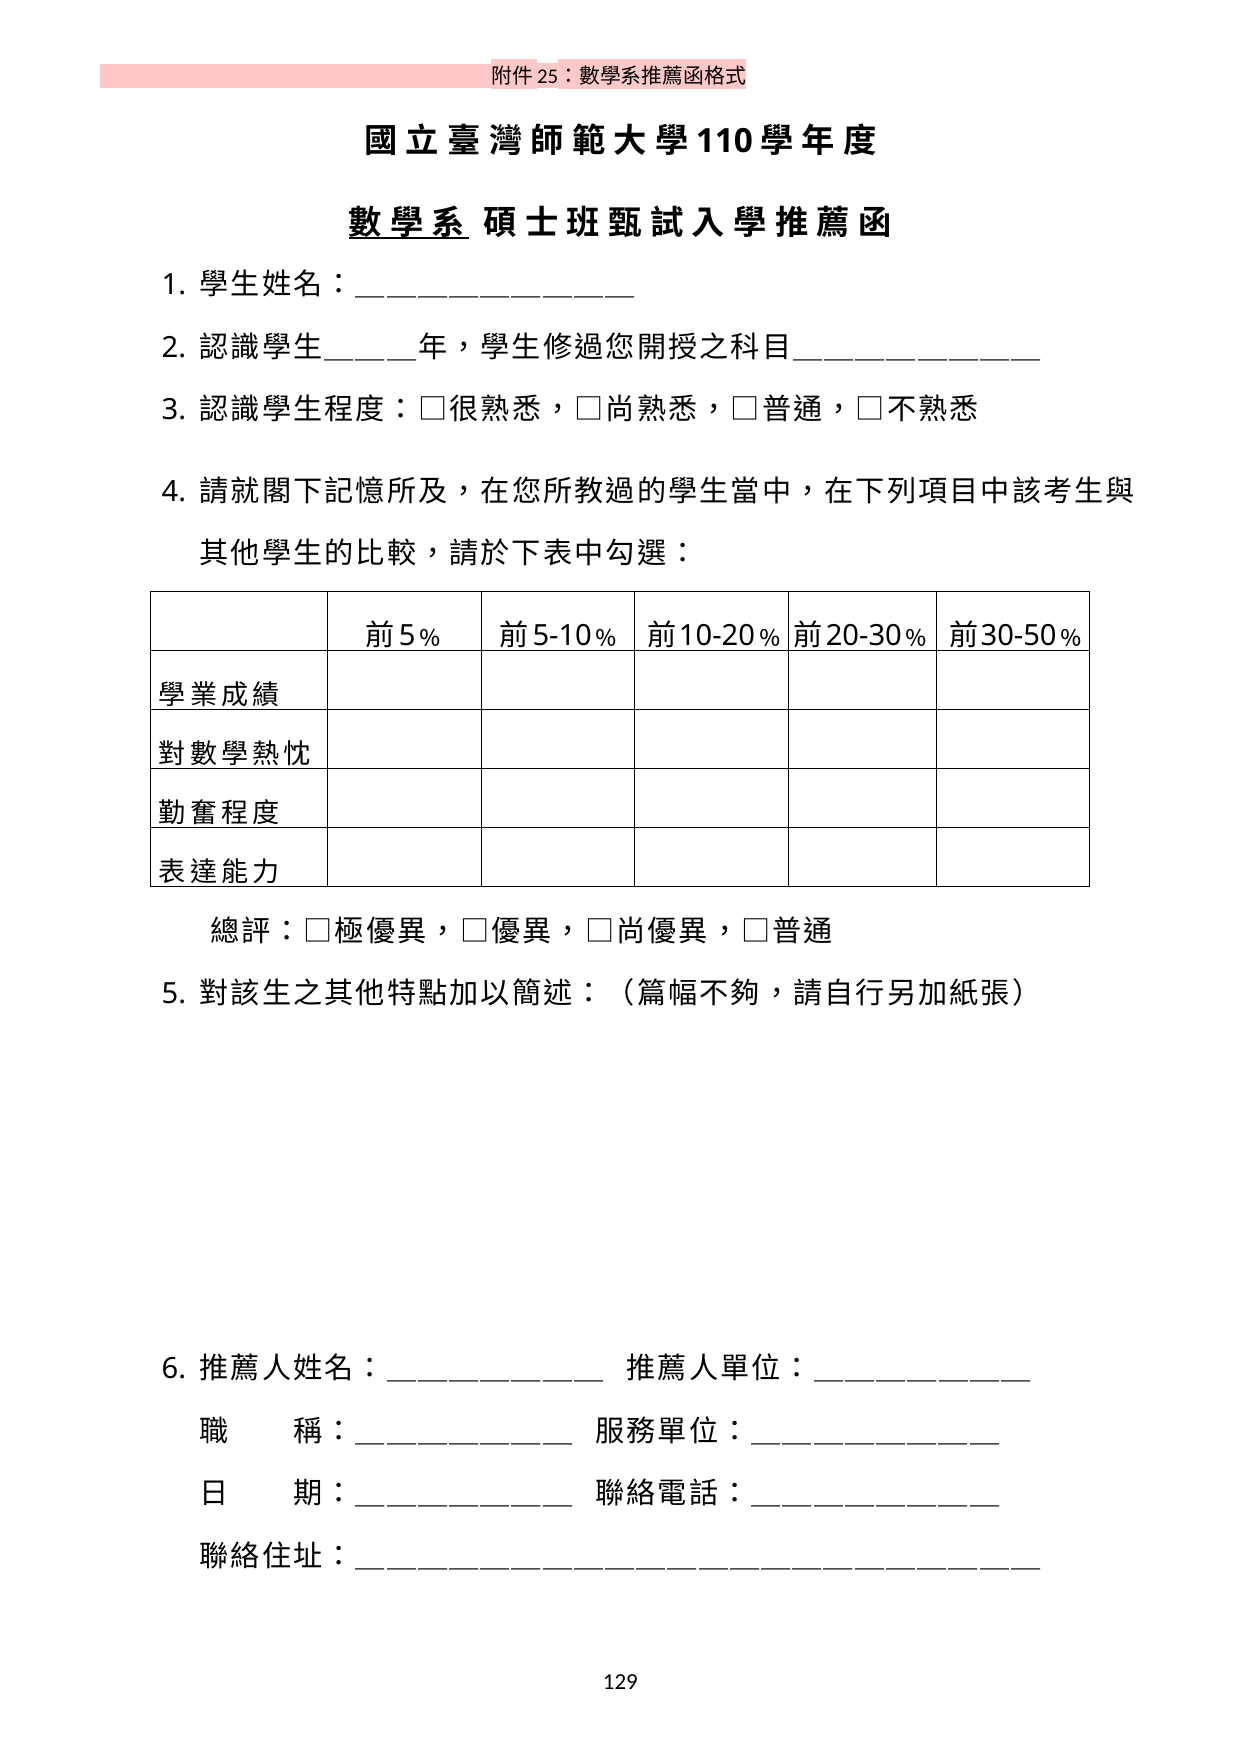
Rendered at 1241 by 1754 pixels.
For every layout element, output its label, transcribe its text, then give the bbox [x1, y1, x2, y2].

table_cell [789, 651, 936, 709]
text 總評：□極優異，□優異，□尚優異，□普通 [154, 887, 1136, 949]
table_cell [635, 828, 788, 886]
table_cell [328, 710, 481, 768]
table_cell [482, 828, 634, 886]
text 聯絡住址：＿＿＿＿＿＿＿＿＿＿＿＿＿＿＿＿＿＿＿＿＿＿ [193, 1512, 1136, 1574]
table_cell [328, 769, 481, 827]
text 日 期：＿＿＿＿＿＿＿ 聯絡電話：＿＿＿＿＿＿＿＿ [193, 1449, 1136, 1512]
table_cell 表達能力 [151, 828, 327, 886]
table_cell [937, 769, 1089, 827]
table_header 前5-10﹪ [482, 592, 634, 649]
text 6. 推薦人姓名：＿＿＿＿＿＿＿ 推薦人單位：＿＿＿＿＿＿＿ [156, 1324, 1136, 1387]
text 2. 認識學生＿＿＿年，學生修過您開授之科目＿＿＿＿＿＿＿＿ [154, 303, 1136, 366]
table_cell 學業成績 [151, 651, 327, 709]
table_cell [482, 710, 634, 768]
text 4. 請就閣下記憶所及，在您所教過的學生當中，在下列項目中該考生與其他學生的比較，請於下表中勾選： [154, 447, 1136, 572]
text 職 稱：＿＿＿＿＿＿＿ 服務單位：＿＿＿＿＿＿＿＿ [193, 1387, 1136, 1449]
table_header 前5﹪ [328, 592, 481, 649]
table_header 前30-50﹪ [937, 592, 1089, 649]
table_cell [937, 828, 1089, 886]
table_cell 勤奮程度 [151, 769, 327, 827]
table_cell [937, 710, 1089, 768]
table_cell [482, 769, 634, 827]
table_cell [635, 710, 788, 768]
table_cell [635, 651, 788, 709]
text 5. 對該生之其他特點加以簡述：（篇幅不夠，請自行另加紙張） [154, 949, 1136, 1012]
table_cell [789, 828, 936, 886]
text 數學系 碩士班甄試入學推薦函 [104, 178, 1136, 241]
table_header 前10-20﹪ [635, 592, 788, 649]
table_cell [789, 769, 936, 827]
table_cell [482, 651, 634, 709]
table_header 前20-30﹪ [789, 592, 936, 649]
table_cell [328, 828, 481, 886]
text 3. 認識學生程度：□很熟悉，□尚熟悉，□普通，□不熟悉 [154, 366, 1136, 428]
table_cell [328, 651, 481, 709]
table_cell [937, 651, 1089, 709]
text 1. 學生姓名：＿＿＿＿＿＿＿＿＿ [154, 241, 1136, 303]
text 國立臺灣師範大學110學年度 [104, 97, 1136, 159]
table_cell [635, 769, 788, 827]
table_cell [789, 710, 936, 768]
table_cell 對數學熱忱度 [151, 710, 327, 768]
table_header [151, 592, 327, 649]
